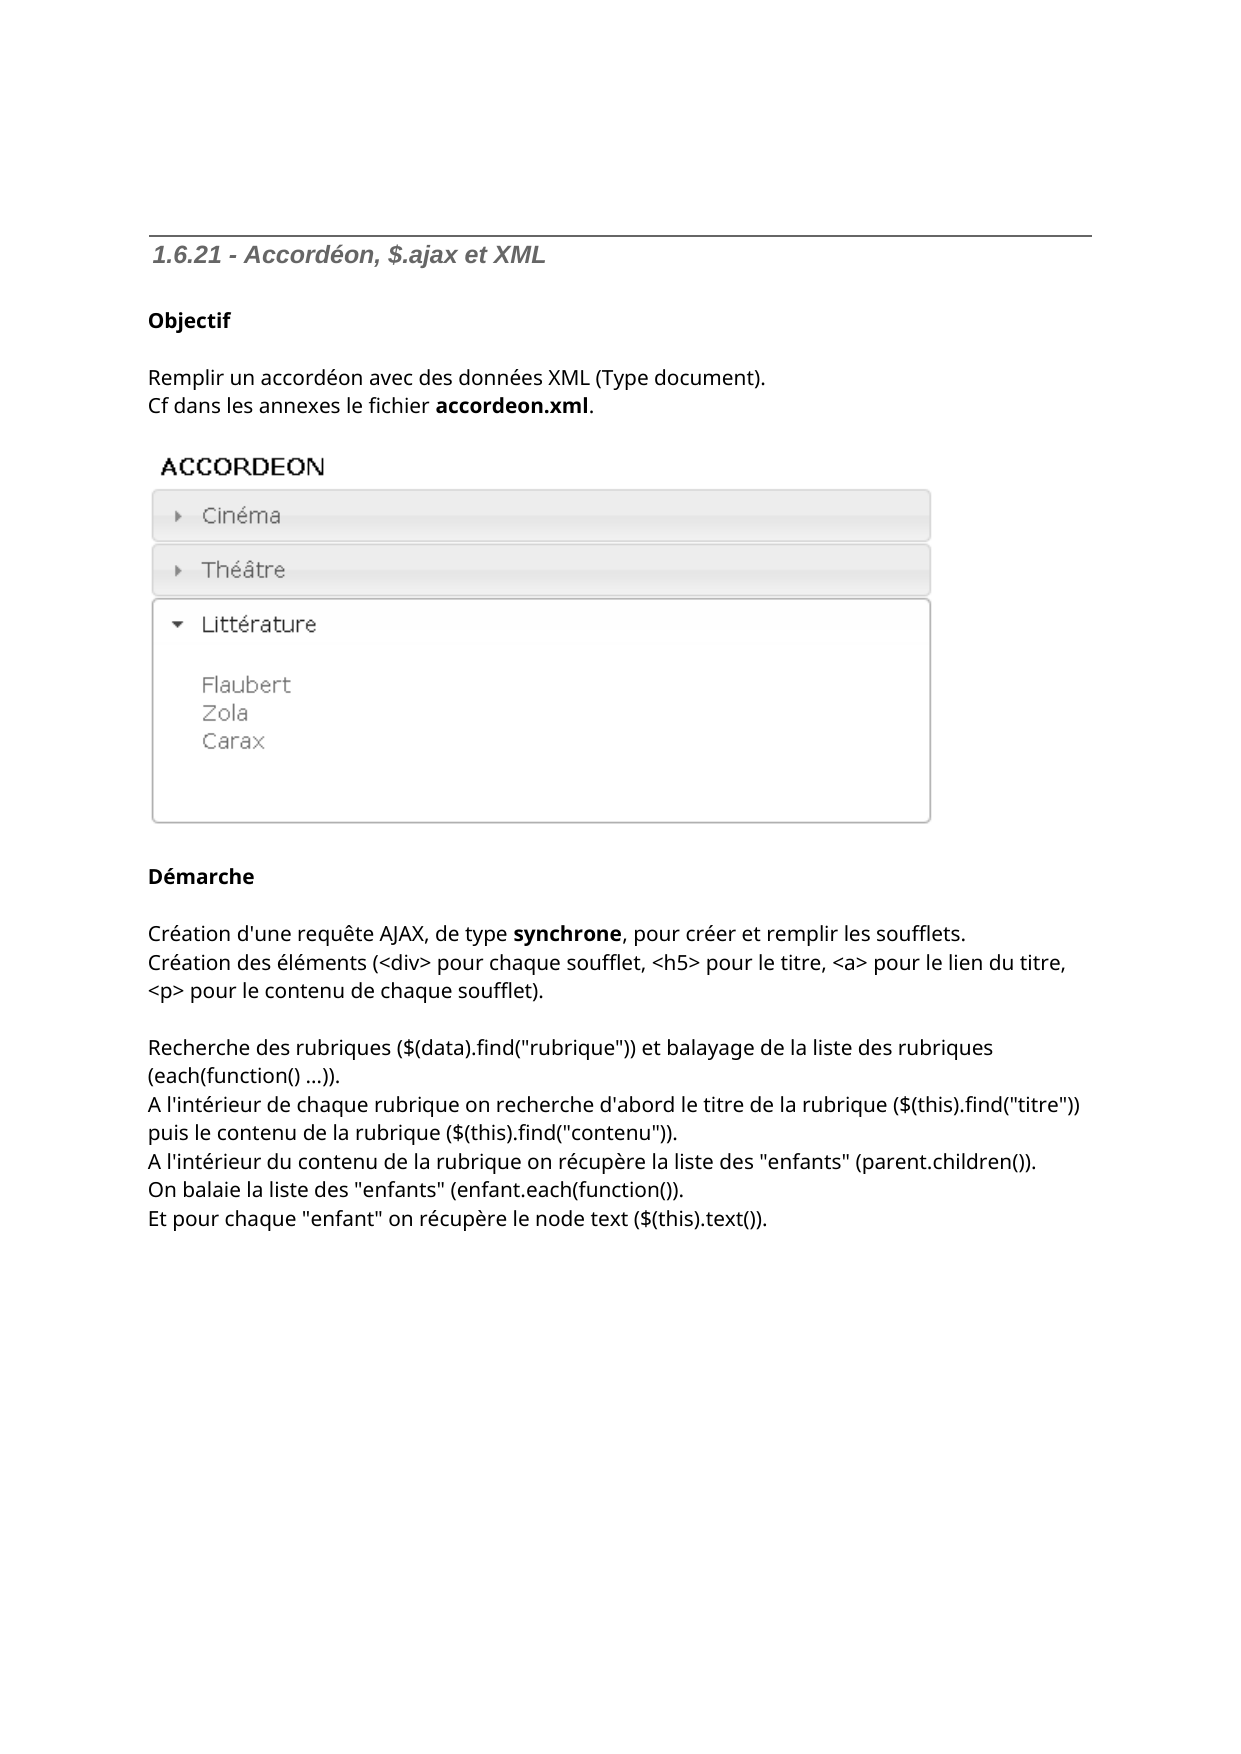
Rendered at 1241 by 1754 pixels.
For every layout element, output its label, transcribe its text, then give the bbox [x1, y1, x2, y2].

subtitle - Accordéon, $.ajax et XML [149, 237, 1092, 271]
text Recherche des rubriques ($(data).find("rubrique")) et balayage de la liste des rubriques (each(function() …)). [148, 1033, 1092, 1090]
text Et pour chaque "enfant" on récupère le node text ($(this).text()). [148, 1204, 1092, 1232]
text A l'intérieur de chaque rubrique on recherche d'abord le titre de la rubrique ($(this).find("titre")) puis le contenu de la rubrique ($(this).find("contenu")). [148, 1090, 1092, 1147]
text A l'intérieur du contenu de la rubrique on récupère la liste des "enfants" (parent.children()). [148, 1147, 1092, 1175]
text Création des éléments (<div> pour chaque soufflet, <h5> pour le titre, <a> pour le lien du titre, <p> pour le contenu de chaque soufflet). [148, 948, 1092, 1005]
text Démarche [148, 862, 1092, 891]
text Cf dans les annexes le fichier accordeon.xml. [148, 391, 1092, 420]
text Création d'une requête AJAX, de type synchrone, pour créer et remplir les soufflets. [148, 919, 1092, 948]
text Objectif [148, 306, 1092, 334]
text On balaie la liste des "enfants" (enfant.each(function()). [148, 1175, 1092, 1204]
text Remplir un accordéon avec des données XML (Type document). [148, 363, 1092, 391]
